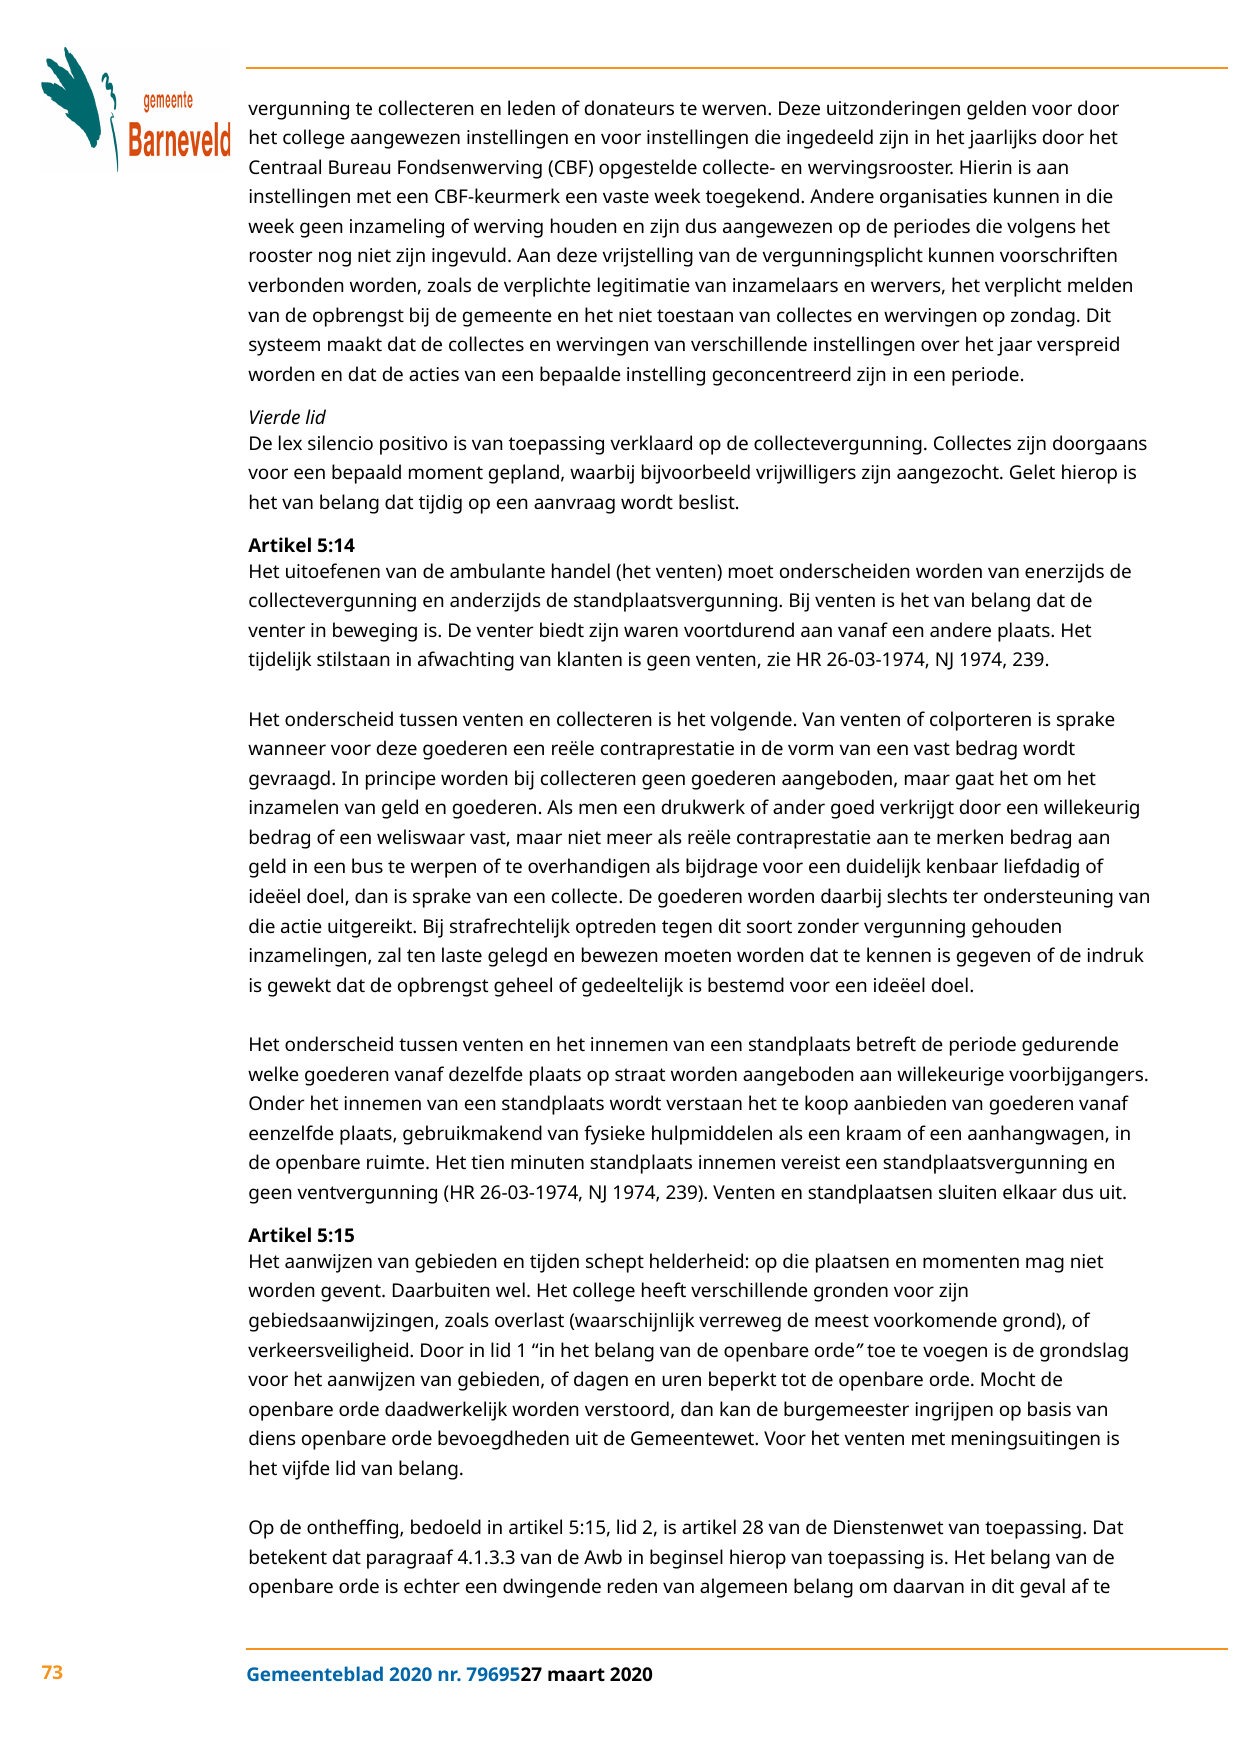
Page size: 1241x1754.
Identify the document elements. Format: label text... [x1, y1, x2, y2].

text vergunning te collecteren en leden of donateurs te werven. Deze uitzonderingen gelden voor door het college aangewezen instellingen en voor instellingen die ingedeeld zijn in het jaarlijks door het Centraal Bureau Fondsenwerving (CBF) opgestelde collecte- en wervingsrooster. Hierin is aan instellingen met een CBF-keurmerk een vaste week toegekend. Andere organisaties kunnen in die week geen inzameling of werving houden en zijn dus aangewezen op de periodes die volgens het rooster nog niet zijn ingevuld. Aan deze vrijstelling van de vergunningsplicht kunnen voorschriften verbonden worden, zoals de verplichte legitimatie van inzamelaars en wervers, het verplicht melden van de opbrengst bij de gemeente en het niet toestaan van collectes en wervingen op zondag. Dit systeem maakt dat de collectes en wervingen van verschillende instellingen over het jaar verspreid worden en dat de acties van een bepaalde instelling geconcentreerd zijn in een periode. [248, 95, 1152, 387]
text Het uitoefenen van de ambulante handel (het venten) moet onderscheiden worden van enerzijds de collectevergunning en anderzijds de standplaatsvergunning. Bij venten is het van belang dat de venter in beweging is. De venter biedt zijn waren voortdurend aan vanaf een andere plaats. Het tijdelijk stilstaan in afwachting van klanten is geen venten, zie HR 26-03-1974, NJ 1974, 239. [248, 558, 1152, 672]
picture [41, 47, 231, 172]
text Vierde lid [248, 404, 1152, 430]
text Artikel 5:15 [248, 1222, 1152, 1248]
text Artikel 5:14 [248, 532, 1152, 558]
text Het onderscheid tussen venten en het innemen van een standplaats betreft de periode gedurende welke goederen vanaf dezelfde plaats op straat worden aangeboden aan willekeurige voorbijgangers. Onder het innemen van een standplaats wordt verstaan het te koop aanbieden van goederen vanaf eenzelfde plaats, gebruikmakend van fysieke hulpmiddelen als een kraam of een aanhangwagen, in de openbare ruimte. Het tien minuten standplaats innemen vereist een standplaatsvergunning en geen ventvergunning (HR 26-03-1974, NJ 1974, 239). Venten en standplaatsen sluiten elkaar dus uit. [248, 1031, 1152, 1205]
text Het onderscheid tussen venten en collecteren is het volgende. Van venten of colporteren is sprake wanneer voor deze goederen een reële contraprestatie in de vorm van een vast bedrag wordt gevraagd. In principe worden bij collecteren geen goederen aangeboden, maar gaat het om het inzamelen van geld en goederen. Als men een drukwerk of ander goed verkrijgt door een willekeurig bedrag of een weliswaar vast, maar niet meer als reële contraprestatie aan te merken bedrag aan geld in een bus te werpen of te overhandigen als bijdrage voor een duidelijk kenbaar liefdadig of ideëel doel, dan is sprake van een collecte. De goederen worden daarbij slechts ter ondersteuning van die actie uitgereikt. Bij strafrechtelijk optreden tegen dit soort zonder vergunning gehouden inzamelingen, zal ten laste gelegd en bewezen moeten worden dat te kennen is gegeven of de indruk is gewekt dat de opbrengst geheel of gedeeltelijk is bestemd voor een ideëel doel. [248, 706, 1152, 998]
text Het aanwijzen van gebieden en tijden schept helderheid: op die plaatsen en momenten mag niet worden gevent. Daarbuiten wel. Het college heeft verschillende gronden voor zijn gebiedsaanwijzingen, zoals overlast (waarschijnlijk verreweg de meest voorkomende grond), of verkeersveiligheid. Door in lid 1 “in het belang van de openbare orde” toe te voegen is de grondslag voor het aanwijzen van gebieden, of dagen en uren beperkt tot de openbare orde. Mocht de openbare orde daadwerkelijk worden verstoord, dan kan de burgemeester ingrijpen op basis van diens openbare orde bevoegdheden uit de Gemeentewet. Voor het venten met meningsuitingen is het vijfde lid van belang. [248, 1248, 1152, 1481]
text Op de ontheffing, bedoeld in artikel 5:15, lid 2, is artikel 28 van de Dienstenwet van toepassing. Dat betekent dat paragraaf 4.1.3.3 van de Awb in beginsel hierop van toepassing is. Het belang van de openbare orde is echter een dwingende reden van algemeen belang om daarvan in dit geval af te [248, 1514, 1152, 1599]
text De lex silencio positivo is van toepassing verklaard op de collectevergunning. Collectes zijn doorgaans voor een bepaald moment gepland, waarbij bijvoorbeeld vrijwilligers zijn aangezocht. Gelet hierop is het van belang dat tijdig op een aanvraag wordt beslist. [248, 430, 1152, 515]
